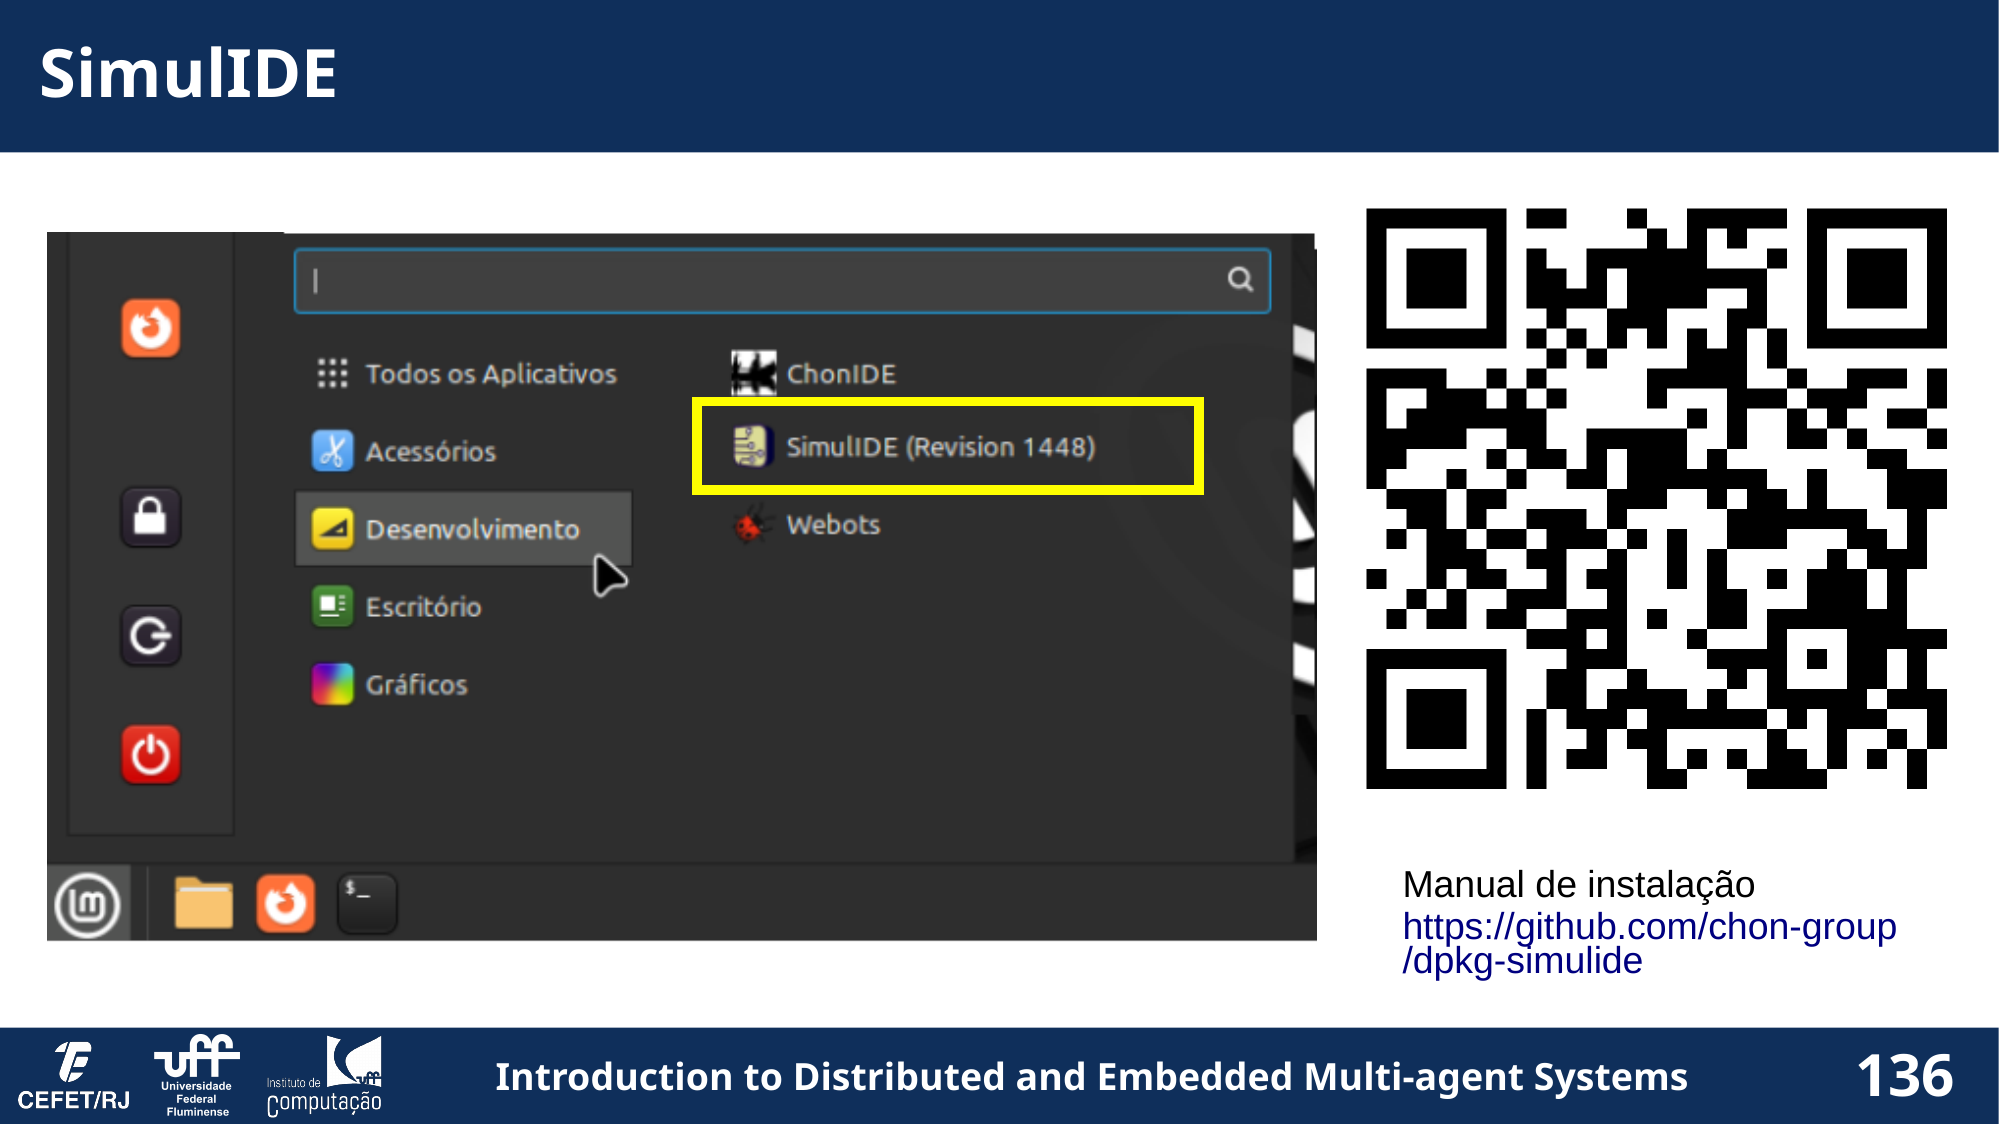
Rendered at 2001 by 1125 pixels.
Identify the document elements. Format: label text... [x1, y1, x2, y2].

picture [1346, 188, 1967, 810]
picture [265, 1033, 383, 1118]
picture [153, 1033, 241, 1121]
text_box Manual de instalaçãohttps://github.com/chon-group/dpkg-simulide [1387, 856, 1918, 998]
text_box SimulIDE [25, 23, 1998, 116]
picture [18, 1021, 129, 1125]
picture [47, 232, 1317, 949]
